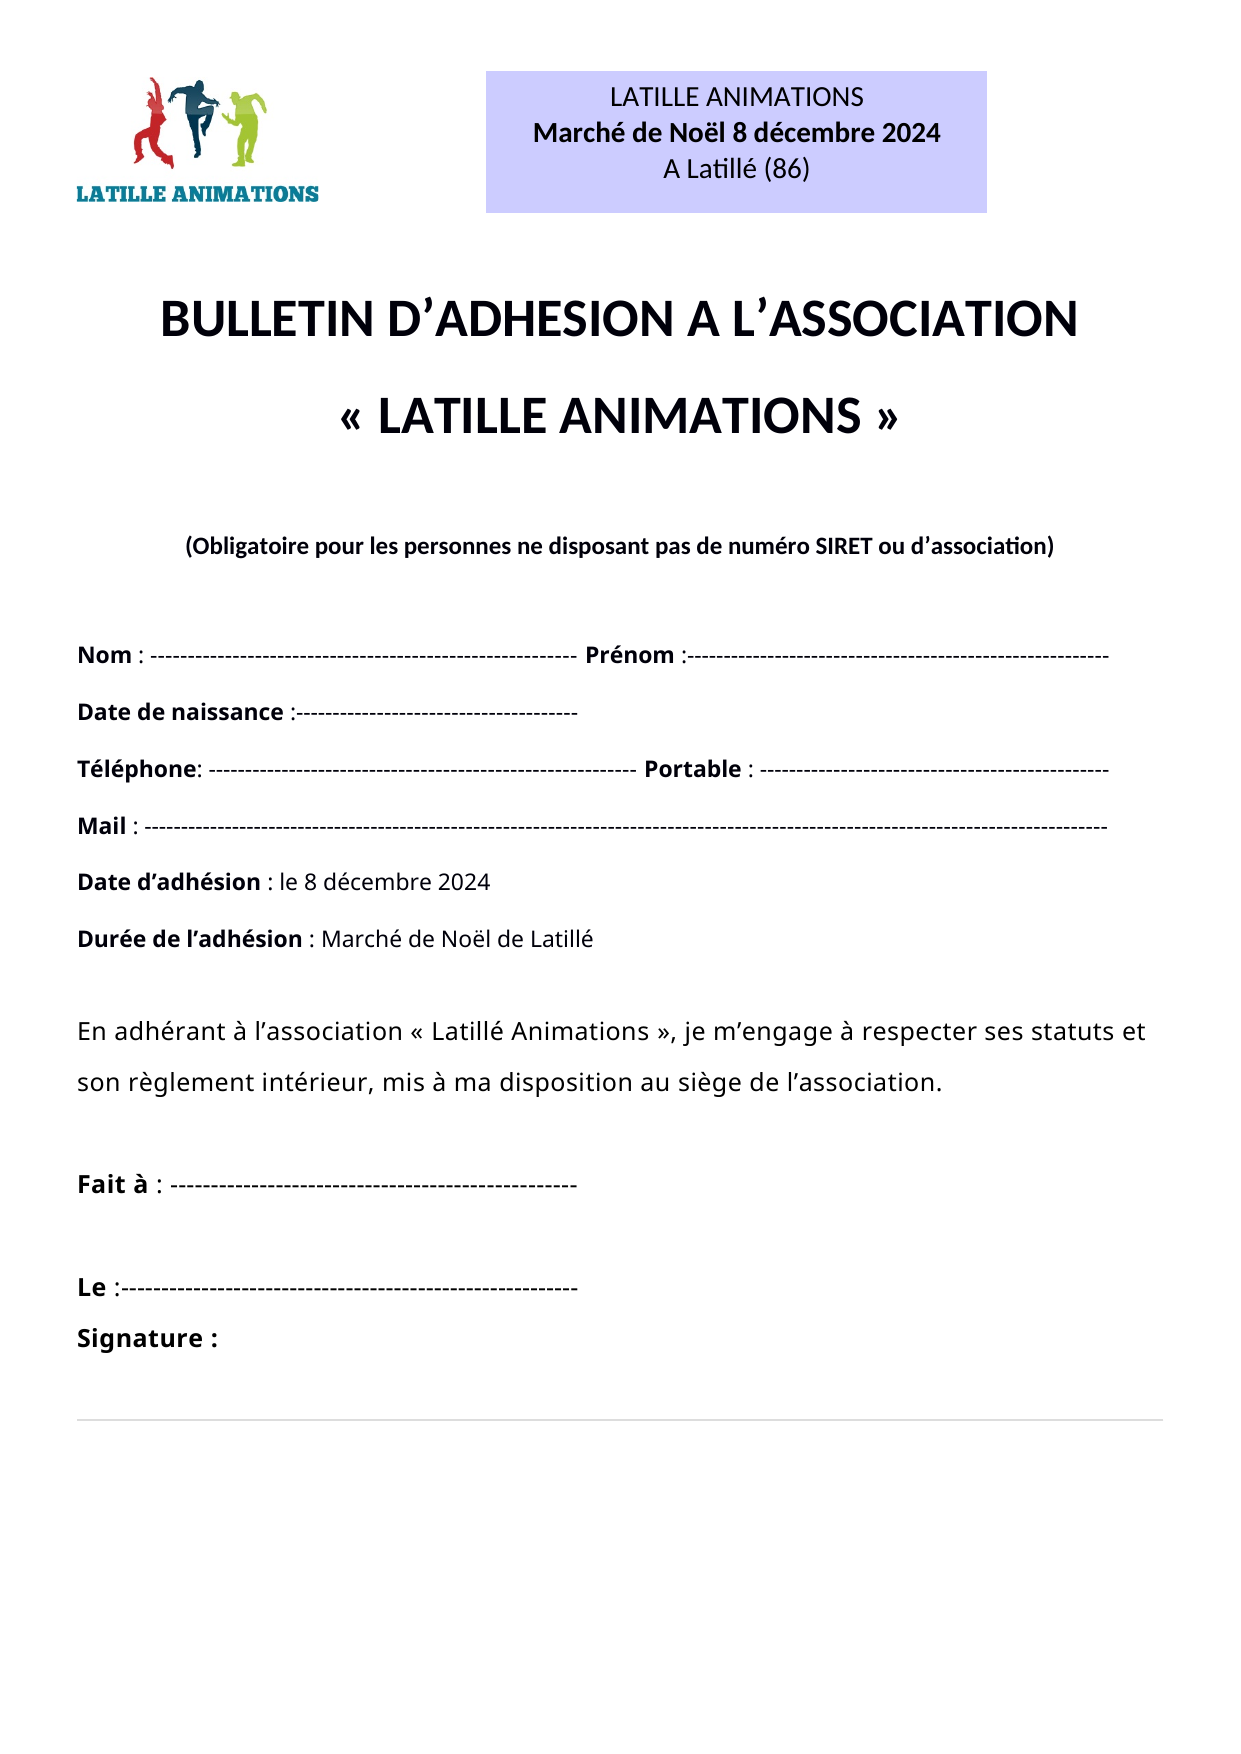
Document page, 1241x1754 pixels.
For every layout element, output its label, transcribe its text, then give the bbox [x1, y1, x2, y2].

text Téléphone: Portable : [77, 753, 1163, 784]
picture [76, 77, 319, 202]
text LATILLE ANIMATIONS [486, 78, 987, 114]
text Nom : Prénom : [77, 639, 1163, 671]
text (Obligatoire pour les personnes ne disposant pas de numéro SIRET ou d’association) [77, 530, 1163, 561]
text En adhérant à l’association « Latillé Animations », je m’engage à respecter ses statuts et son règlement intérieur, mis à ma disposition au siège de l’association. [77, 1014, 1163, 1099]
text A Latillé (86) [486, 150, 987, 185]
text Le : [77, 1269, 1163, 1303]
text Date d’adhésion : le 8 décembre 2024 [77, 866, 1163, 898]
picture [277, 189, 284, 199]
text « LATILLE ANIMATIONS » [77, 381, 1163, 447]
text Signature : [77, 1320, 1163, 1419]
text Marché de Noël 8 décembre 2024 [486, 114, 987, 150]
text Durée de l’adhésion : Marché de Noël de Latillé [77, 923, 1163, 954]
text BULLETIN D’ADHESION A L’ASSOCIATION [77, 284, 1163, 350]
text Mail : [77, 809, 1163, 841]
text Date de naissance : [77, 696, 1163, 727]
text Fait à : [77, 1167, 1163, 1201]
